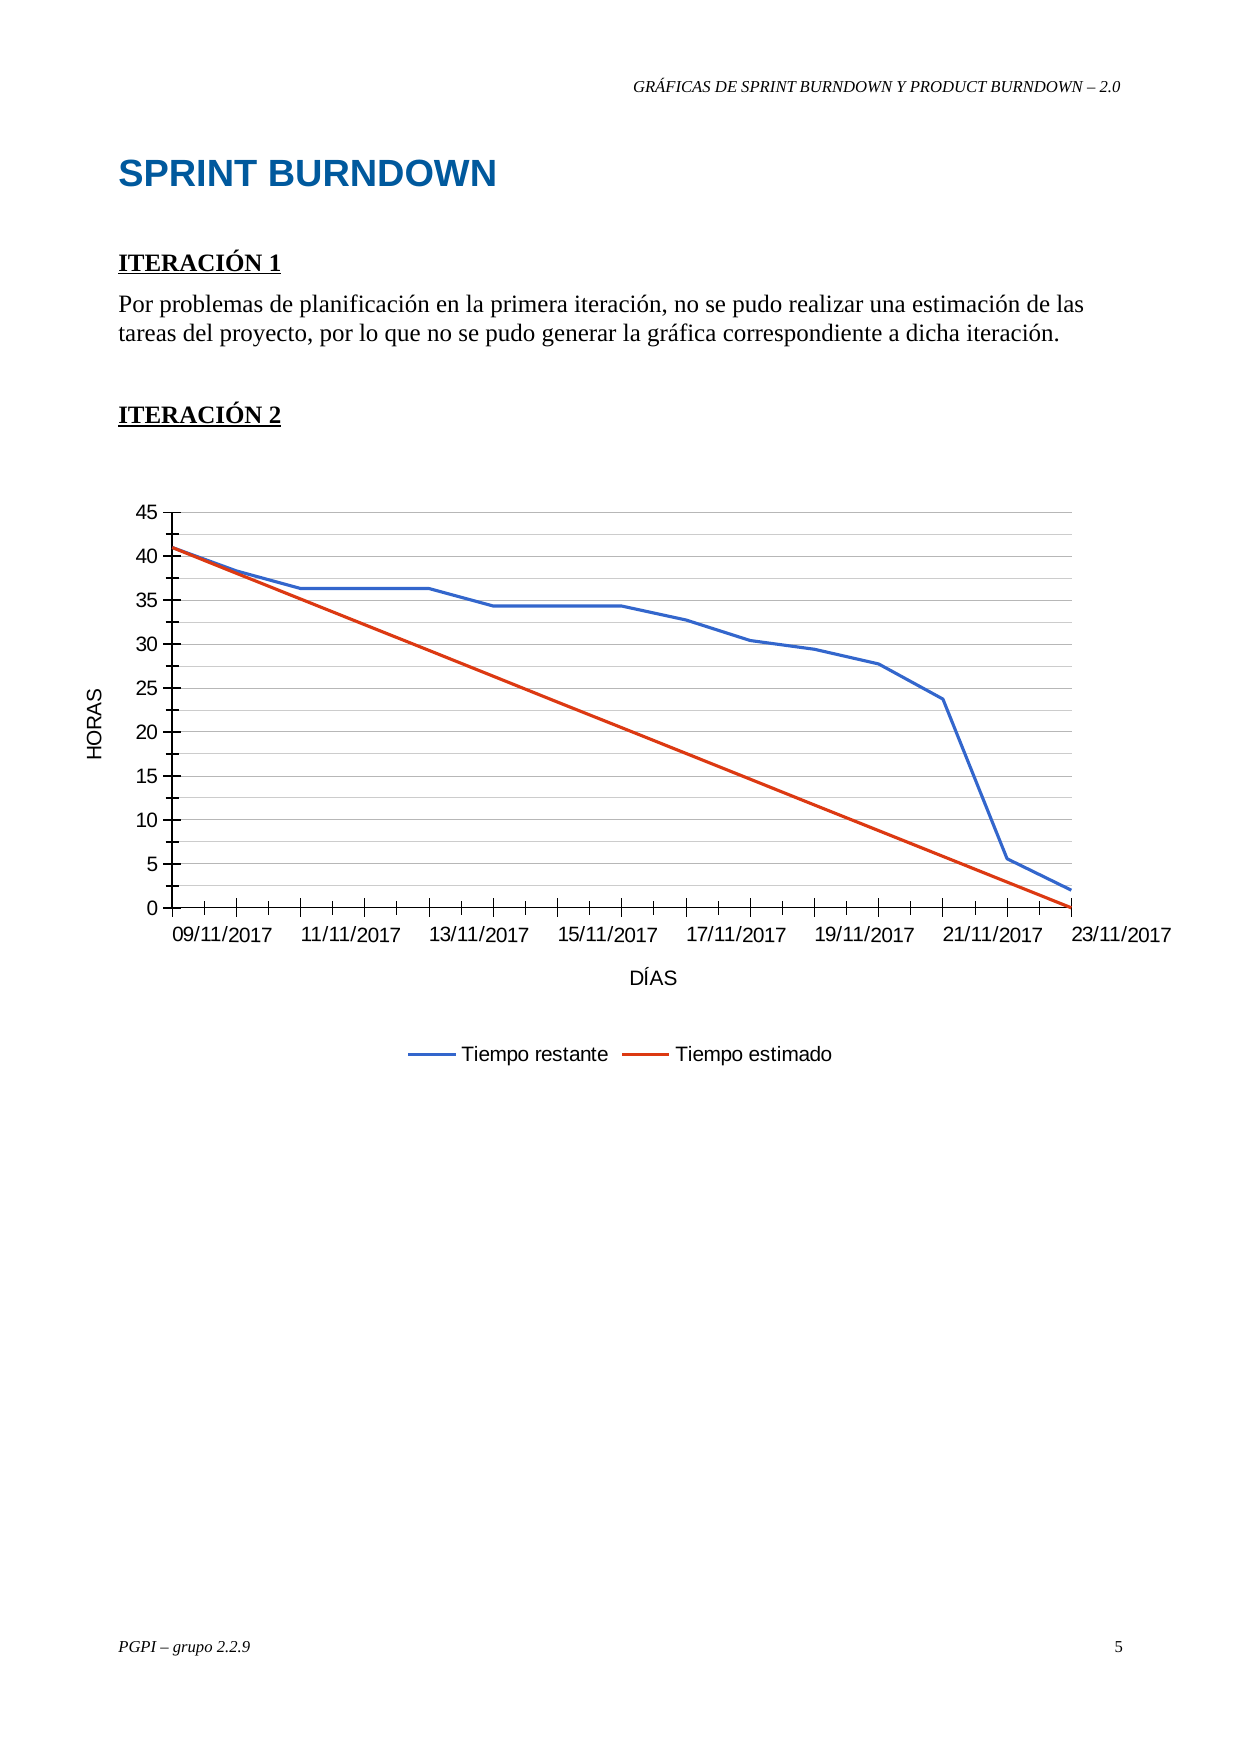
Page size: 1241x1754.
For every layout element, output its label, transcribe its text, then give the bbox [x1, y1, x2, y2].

text ITERACIÓN 2 [118, 400, 1122, 429]
subtitle Sprint burndown [118, 150, 1122, 194]
text Por problemas de planificación en la primera iteración, no se pudo realizar una estimación de las tareas del proyecto, por lo que no se pudo generar la gráfica correspondiente a dicha iteración. [118, 289, 1122, 347]
text ITERACIÓN 1 [118, 248, 1122, 277]
